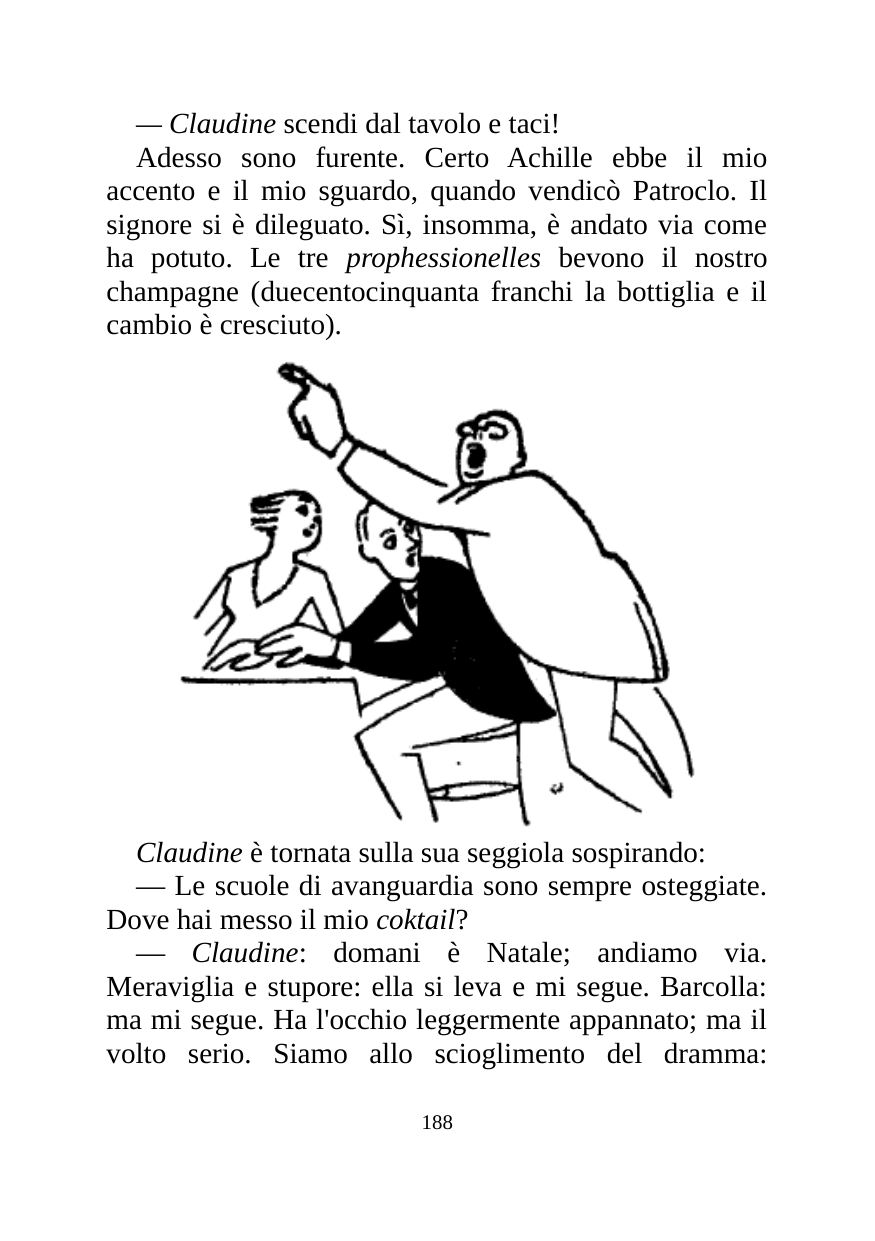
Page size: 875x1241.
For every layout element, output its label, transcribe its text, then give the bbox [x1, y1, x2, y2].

text — Claudine: domani è Natale; andiamo via. Meraviglia e stupore: ella si leva e mi segue. Barcolla: ma mi segue. Ha l'occhio leggermente appannato; ma il volto serio. Siamo allo scioglimento del dramma: [106, 935, 768, 1069]
text — Claudine scendi dal tavolo e taci! [106, 106, 768, 140]
text — Le scuole di avanguardia sono sempre osteggiate. Dove hai messo il mio coktail? [106, 868, 768, 935]
text Adesso sono furente. Certo Achille ebbe il mio accento e il mio sguardo, quando vendicò Patroclo. Il signore si è dileguato. Sì, insomma, è andato via come ha potuto. Le tre prophessionelles bevono il nostro champagne (duecentocinquanta franchi la bottiglia e il cambio è cresciuto). [106, 140, 768, 341]
text Claudine è tornata sulla sua seggiola sospirando: [106, 835, 768, 868]
picture [171, 341, 703, 835]
